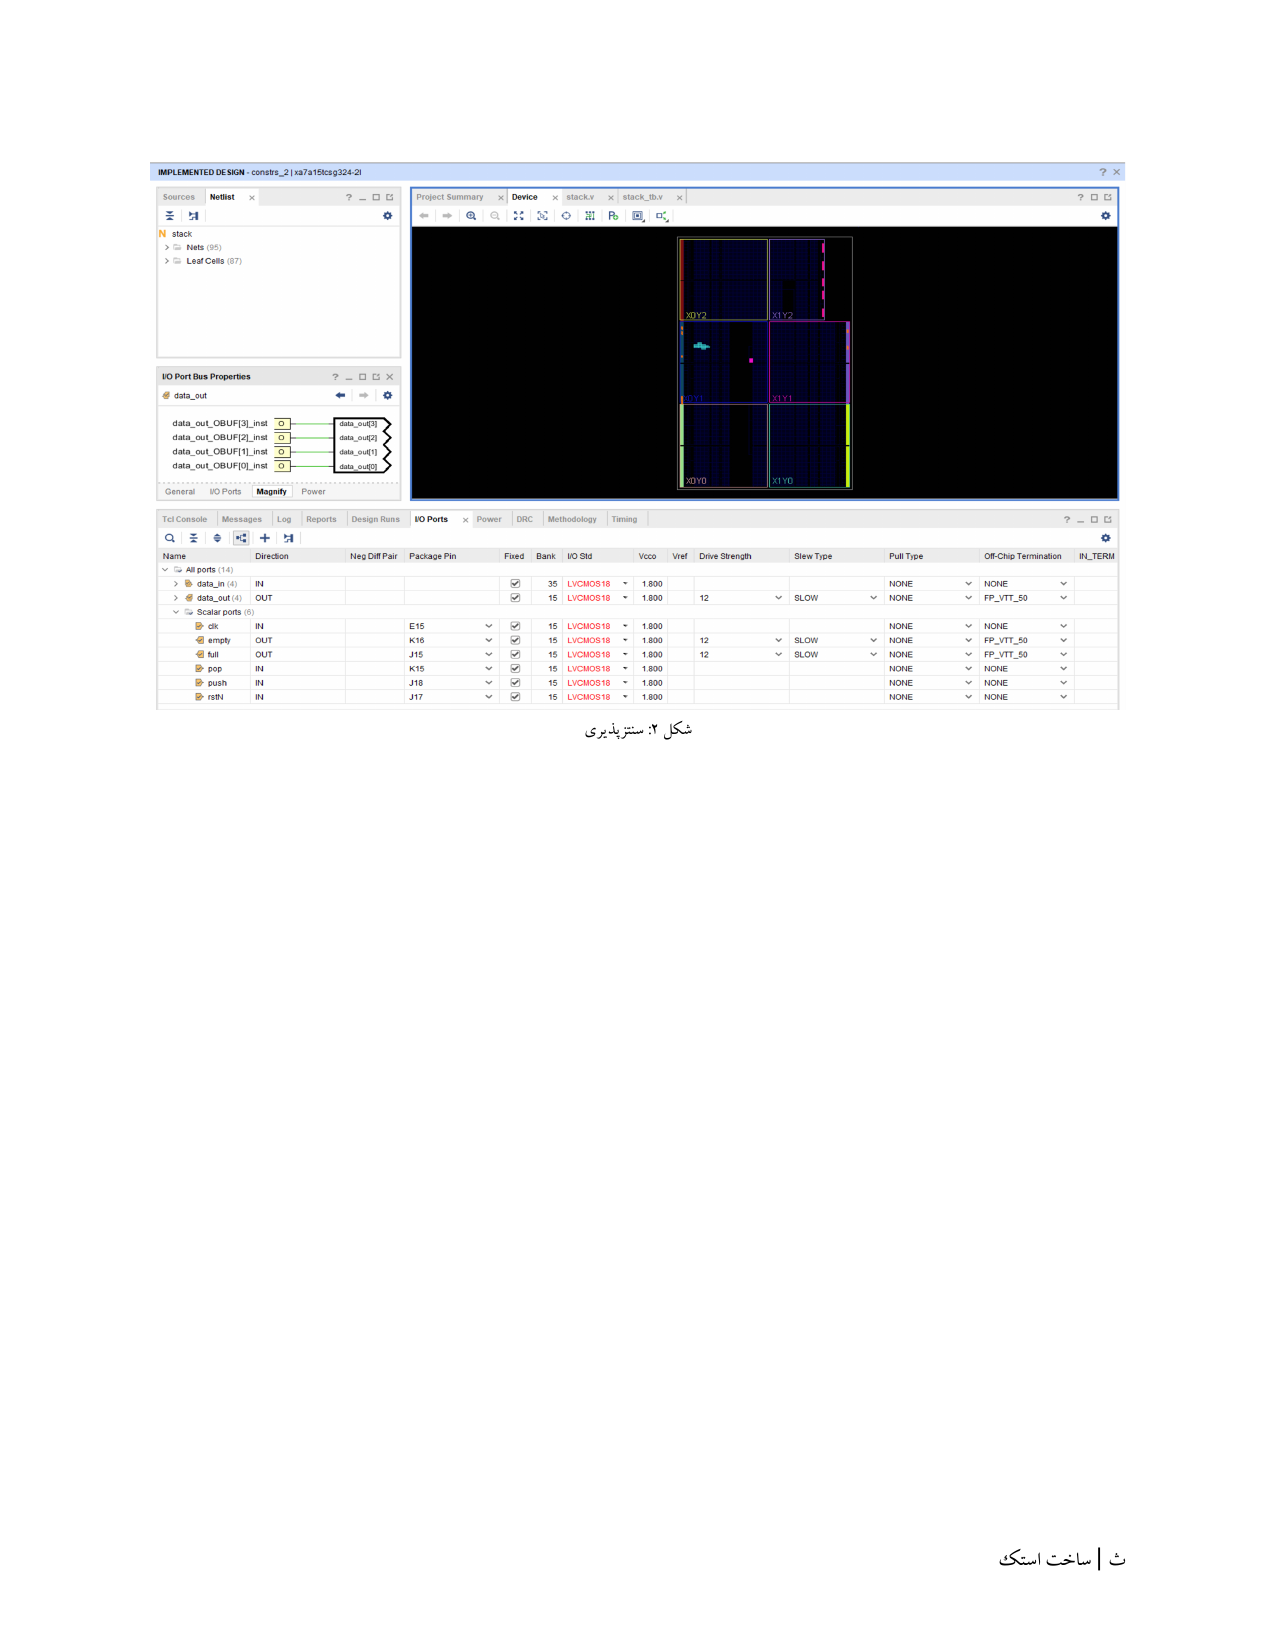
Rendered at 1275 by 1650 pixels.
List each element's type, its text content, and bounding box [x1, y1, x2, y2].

text شکل ۲: سنتزپذیری [150, 710, 1125, 742]
picture [150, 162, 1125, 710]
